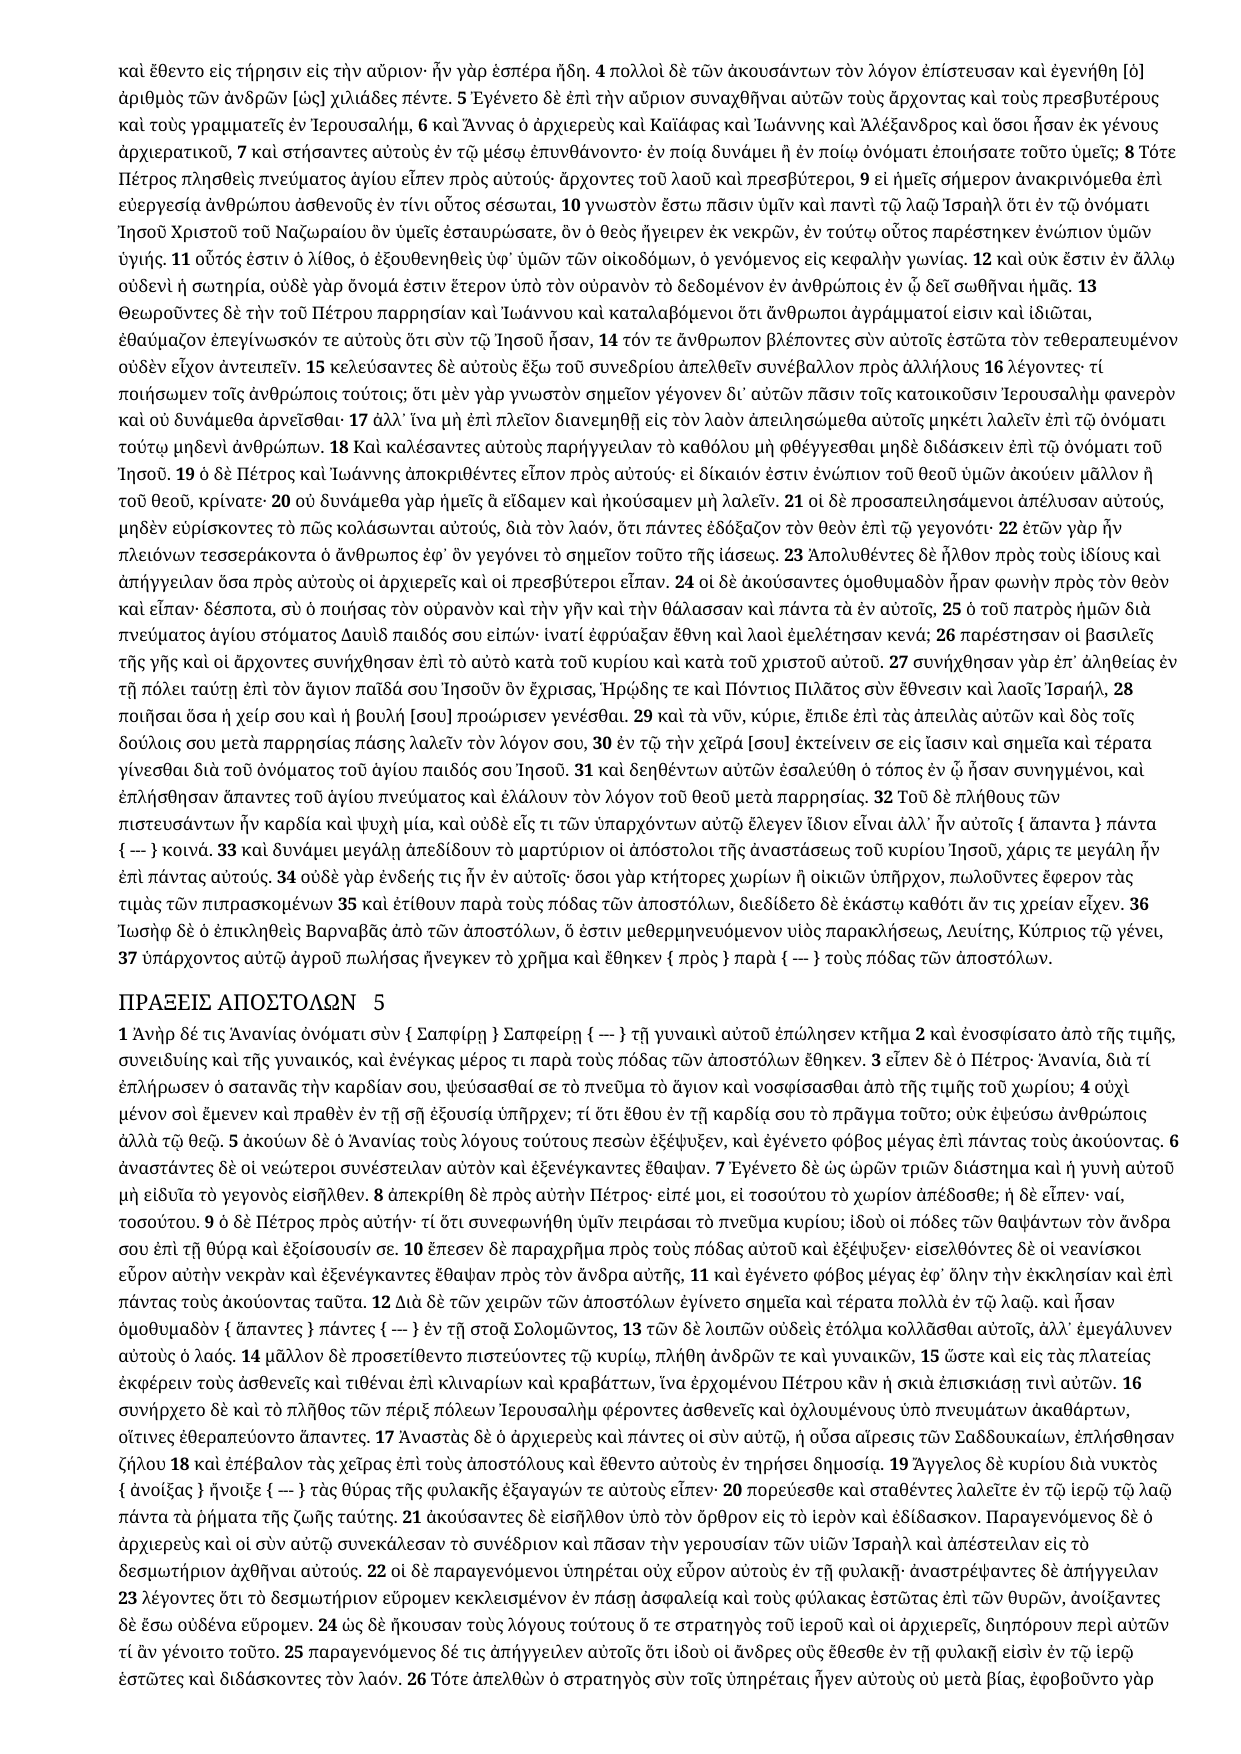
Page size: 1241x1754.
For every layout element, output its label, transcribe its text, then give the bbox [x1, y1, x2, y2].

text 1 Ἀνὴρ δέ τις Ἁνανίας ὀνόματι σὺν { Σαπφίρῃ } Σαπφείρῃ { --- } τῇ γυναικὶ αὐτοῦ ἐπώλησεν κτῆμα 2 καὶ ἐνοσφίσατο ἀπὸ τῆς τιμῆς, συνειδυίης καὶ τῆς γυναικός, καὶ ἐνέγκας μέρος τι παρὰ τοὺς πόδας τῶν ἀποστόλων ἔθηκεν. 3 εἶπεν δὲ ὁ Πέτρος· Ἁνανία, διὰ τί ἐπλήρωσεν ὁ σατανᾶς τὴν καρδίαν σου, ψεύσασθαί σε τὸ πνεῦμα τὸ ἅγιον καὶ νοσφίσασθαι ἀπὸ τῆς τιμῆς τοῦ χωρίου; 4 οὐχὶ μένον σοὶ ἔμενεν καὶ πραθὲν ἐν τῇ σῇ ἐξουσίᾳ ὑπῆρχεν; τί ὅτι ἔθου ἐν τῇ καρδίᾳ σου τὸ πρᾶγμα τοῦτο; οὐκ ἐψεύσω ἀνθρώποις ἀλλὰ τῷ θεῷ. 5 ἀκούων δὲ ὁ Ἁνανίας τοὺς λόγους τούτους πεσὼν ἐξέψυξεν, καὶ ἐγένετο φόβος μέγας ἐπὶ πάντας τοὺς ἀκούοντας. 6 ἀναστάντες δὲ οἱ νεώτεροι συνέστειλαν αὐτὸν καὶ ἐξενέγκαντες ἔθαψαν. 7 Ἐγένετο δὲ ὡς ὡρῶν τριῶν διάστημα καὶ ἡ γυνὴ αὐτοῦ μὴ εἰδυῖα τὸ γεγονὸς εἰσῆλθεν. 8 ἀπεκρίθη δὲ πρὸς αὐτὴν Πέτρος· εἰπέ μοι, εἰ τοσούτου τὸ χωρίον ἀπέδοσθε; ἡ δὲ εἶπεν· ναί, τοσούτου. 9 ὁ δὲ Πέτρος πρὸς αὐτήν· τί ὅτι συνεφωνήθη ὑμῖν πειράσαι τὸ πνεῦμα κυρίου; ἰδοὺ οἱ πόδες τῶν θαψάντων τὸν ἄνδρα σου ἐπὶ τῇ θύρᾳ καὶ ἐξοίσουσίν σε. 10 ἔπεσεν δὲ παραχρῆμα πρὸς τοὺς πόδας αὐτοῦ καὶ ἐξέψυξεν· εἰσελθόντες δὲ οἱ νεανίσκοι εὗρον αὐτὴν νεκρὰν καὶ ἐξενέγκαντες ἔθαψαν πρὸς τὸν ἄνδρα αὐτῆς, 11 καὶ ἐγένετο φόβος μέγας ἐφ᾽ ὅλην τὴν ἐκκλησίαν καὶ ἐπὶ πάντας τοὺς ἀκούοντας ταῦτα. 12 Διὰ δὲ τῶν χειρῶν τῶν ἀποστόλων ἐγίνετο σημεῖα καὶ τέρατα πολλὰ ἐν τῷ λαῷ. καὶ ἦσαν ὁμοθυμαδὸν { ἅπαντες } πάντες { --- } ἐν τῇ στοᾷ Σολομῶντος, 13 τῶν δὲ λοιπῶν οὐδεὶς ἐτόλμα κολλᾶσθαι αὐτοῖς, ἀλλ᾽ ἐμεγάλυνεν αὐτοὺς ὁ λαός. 14 μᾶλλον δὲ προσετίθεντο πιστεύοντες τῷ κυρίῳ, πλήθη ἀνδρῶν τε καὶ γυναικῶν, 15 ὥστε καὶ εἰς τὰς πλατείας ἐκφέρειν τοὺς ἀσθενεῖς καὶ τιθέναι ἐπὶ κλιναρίων καὶ κραβάττων, ἵνα ἐρχομένου Πέτρου κἂν ἡ σκιὰ ἐπισκιάσῃ τινὶ αὐτῶν. 16 συνήρχετο δὲ καὶ τὸ πλῆθος τῶν πέριξ πόλεων Ἰερουσαλὴμ φέροντες ἀσθενεῖς καὶ ὀχλουμένους ὑπὸ πνευμάτων ἀκαθάρτων, οἵτινες ἐθεραπεύοντο ἅπαντες. 17 Ἀναστὰς δὲ ὁ ἀρχιερεὺς καὶ πάντες οἱ σὺν αὐτῷ, ἡ οὖσα αἵρεσις τῶν Σαδδουκαίων, ἐπλήσθησαν ζήλου 18 καὶ ἐπέβαλον τὰς χεῖρας ἐπὶ τοὺς ἀποστόλους καὶ ἔθεντο αὐτοὺς ἐν τηρήσει δημοσίᾳ. 19 Ἄγγελος δὲ κυρίου διὰ νυκτὸς { ἀνοίξας } ἤνοιξε { --- } τὰς θύρας τῆς φυλακῆς ἐξαγαγών τε αὐτοὺς εἶπεν· 20 πορεύεσθε καὶ σταθέντες λαλεῖτε ἐν τῷ ἱερῷ τῷ λαῷ πάντα τὰ ῥήματα τῆς ζωῆς ταύτης. 21 ἀκούσαντες δὲ εἰσῆλθον ὑπὸ τὸν ὄρθρον εἰς τὸ ἱερὸν καὶ ἐδίδασκον. Παραγενόμενος δὲ ὁ ἀρχιερεὺς καὶ οἱ σὺν αὐτῷ συνεκάλεσαν τὸ συνέδριον καὶ πᾶσαν τὴν γερουσίαν τῶν υἱῶν Ἰσραὴλ καὶ ἀπέστειλαν εἰς τὸ δεσμωτήριον ἀχθῆναι αὐτούς. 22 οἱ δὲ παραγενόμενοι ὑπηρέται οὐχ εὗρον αὐτοὺς ἐν τῇ φυλακῇ· ἀναστρέψαντες δὲ ἀπήγγειλαν 23 λέγοντες ὅτι τὸ δεσμωτήριον εὕρομεν κεκλεισμένον ἐν πάσῃ ἀσφαλείᾳ καὶ τοὺς φύλακας ἑστῶτας ἐπὶ τῶν θυρῶν, ἀνοίξαντες δὲ ἔσω οὐδένα εὕρομεν. 24 ὡς δὲ ἤκουσαν τοὺς λόγους τούτους ὅ τε στρατηγὸς τοῦ ἱεροῦ καὶ οἱ ἀρχιερεῖς, διηπόρουν περὶ αὐτῶν τί ἂν γένοιτο τοῦτο. 25 παραγενόμενος δέ τις ἀπήγγειλεν αὐτοῖς ὅτι ἰδοὺ οἱ ἄνδρες οὓς ἔθεσθε ἐν τῇ φυλακῇ εἰσὶν ἐν τῷ ἱερῷ ἑστῶτες καὶ διδάσκοντες τὸν λαόν. 26 Τότε ἀπελθὼν ὁ στρατηγὸς σὺν τοῖς ὑπηρέταις ἦγεν αὐτοὺς οὐ μετὰ βίας, ἐφοβοῦντο γὰρ [118, 1022, 1181, 1690]
text ΠΡΑΞΕΙΣ ΑΠΟΣΤΟΛΩΝ 5 [118, 987, 1181, 1017]
text καὶ ἔθεντο εἰς τήρησιν εἰς τὴν αὔριον· ἦν γὰρ ἑσπέρα ἤδη. 4 πολλοὶ δὲ τῶν ἀκουσάντων τὸν λόγον ἐπίστευσαν καὶ ἐγενήθη [ὁ] ἀριθμὸς τῶν ἀνδρῶν [ὡς] χιλιάδες πέντε. 5 Ἐγένετο δὲ ἐπὶ τὴν αὔριον συναχθῆναι αὐτῶν τοὺς ἄρχοντας καὶ τοὺς πρεσβυτέρους καὶ τοὺς γραμματεῖς ἐν Ἰερουσαλήμ, 6 καὶ Ἅννας ὁ ἀρχιερεὺς καὶ Καϊάφας καὶ Ἰωάννης καὶ Ἀλέξανδρος καὶ ὅσοι ἦσαν ἐκ γένους ἀρχιερατικοῦ, 7 καὶ στήσαντες αὐτοὺς ἐν τῷ μέσῳ ἐπυνθάνοντο· ἐν ποίᾳ δυνάμει ἢ ἐν ποίῳ ὀνόματι ἐποιήσατε τοῦτο ὑμεῖς; 8 Τότε Πέτρος πλησθεὶς πνεύματος ἁγίου εἶπεν πρὸς αὐτούς· ἄρχοντες τοῦ λαοῦ καὶ πρεσβύτεροι, 9 εἰ ἡμεῖς σήμερον ἀνακρινόμεθα ἐπὶ εὐεργεσίᾳ ἀνθρώπου ἀσθενοῦς ἐν τίνι οὗτος σέσωται, 10 γνωστὸν ἔστω πᾶσιν ὑμῖν καὶ παντὶ τῷ λαῷ Ἰσραὴλ ὅτι ἐν τῷ ὀνόματι Ἰησοῦ Χριστοῦ τοῦ Ναζωραίου ὃν ὑμεῖς ἐσταυρώσατε, ὃν ὁ θεὸς ἤγειρεν ἐκ νεκρῶν, ἐν τούτῳ οὗτος παρέστηκεν ἐνώπιον ὑμῶν ὑγιής. 11 οὗτός ἐστιν ὁ λίθος, ὁ ἐξουθενηθεὶς ὑφ᾽ ὑμῶν τῶν οἰκοδόμων, ὁ γενόμενος εἰς κεφαλὴν γωνίας. 12 καὶ οὐκ ἔστιν ἐν ἄλλῳ οὐδενὶ ἡ σωτηρία, οὐδὲ γὰρ ὄνομά ἐστιν ἕτερον ὑπὸ τὸν οὐρανὸν τὸ δεδομένον ἐν ἀνθρώποις ἐν ᾧ δεῖ σωθῆναι ἡμᾶς. 13 Θεωροῦντες δὲ τὴν τοῦ Πέτρου παρρησίαν καὶ Ἰωάννου καὶ καταλαβόμενοι ὅτι ἄνθρωποι ἀγράμματοί εἰσιν καὶ ἰδιῶται, ἐθαύμαζον ἐπεγίνωσκόν τε αὐτοὺς ὅτι σὺν τῷ Ἰησοῦ ἦσαν, 14 τόν τε ἄνθρωπον βλέποντες σὺν αὐτοῖς ἑστῶτα τὸν τεθεραπευμένον οὐδὲν εἶχον ἀντειπεῖν. 15 κελεύσαντες δὲ αὐτοὺς ἔξω τοῦ συνεδρίου ἀπελθεῖν συνέβαλλον πρὸς ἀλλήλους 16 λέγοντες· τί ποιήσωμεν τοῖς ἀνθρώποις τούτοις; ὅτι μὲν γὰρ γνωστὸν σημεῖον γέγονεν δι᾽ αὐτῶν πᾶσιν τοῖς κατοικοῦσιν Ἰερουσαλὴμ φανερὸν καὶ οὐ δυνάμεθα ἀρνεῖσθαι· 17 ἀλλ᾽ ἵνα μὴ ἐπὶ πλεῖον διανεμηθῇ εἰς τὸν λαὸν ἀπειλησώμεθα αὐτοῖς μηκέτι λαλεῖν ἐπὶ τῷ ὀνόματι τούτῳ μηδενὶ ἀνθρώπων. 18 Καὶ καλέσαντες αὐτοὺς παρήγγειλαν τὸ καθόλου μὴ φθέγγεσθαι μηδὲ διδάσκειν ἐπὶ τῷ ὀνόματι τοῦ Ἰησοῦ. 19 ὁ δὲ Πέτρος καὶ Ἰωάννης ἀποκριθέντες εἶπον πρὸς αὐτούς· εἰ δίκαιόν ἐστιν ἐνώπιον τοῦ θεοῦ ὑμῶν ἀκούειν μᾶλλον ἢ τοῦ θεοῦ, κρίνατε· 20 οὐ δυνάμεθα γὰρ ἡμεῖς ἃ εἴδαμεν καὶ ἠκούσαμεν μὴ λαλεῖν. 21 οἱ δὲ προσαπειλησάμενοι ἀπέλυσαν αὐτούς, μηδὲν εὑρίσκοντες τὸ πῶς κολάσωνται αὐτούς, διὰ τὸν λαόν, ὅτι πάντες ἐδόξαζον τὸν θεὸν ἐπὶ τῷ γεγονότι· 22 ἐτῶν γὰρ ἦν πλειόνων τεσσεράκοντα ὁ ἄνθρωπος ἐφ᾽ ὃν γεγόνει τὸ σημεῖον τοῦτο τῆς ἰάσεως. 23 Ἀπολυθέντες δὲ ἦλθον πρὸς τοὺς ἰδίους καὶ ἀπήγγειλαν ὅσα πρὸς αὐτοὺς οἱ ἀρχιερεῖς καὶ οἱ πρεσβύτεροι εἶπαν. 24 οἱ δὲ ἀκούσαντες ὁμοθυμαδὸν ἦραν φωνὴν πρὸς τὸν θεὸν καὶ εἶπαν· δέσποτα, σὺ ὁ ποιήσας τὸν οὐρανὸν καὶ τὴν γῆν καὶ τὴν θάλασσαν καὶ πάντα τὰ ἐν αὐτοῖς, 25 ὁ τοῦ πατρὸς ἡμῶν διὰ πνεύματος ἁγίου στόματος Δαυὶδ παιδός σου εἰπών· ἱνατί ἐφρύαξαν ἔθνη καὶ λαοὶ ἐμελέτησαν κενά; 26 παρέστησαν οἱ βασιλεῖς τῆς γῆς καὶ οἱ ἄρχοντες συνήχθησαν ἐπὶ τὸ αὐτὸ κατὰ τοῦ κυρίου καὶ κατὰ τοῦ χριστοῦ αὐτοῦ. 27 συνήχθησαν γὰρ ἐπ᾽ ἀληθείας ἐν τῇ πόλει ταύτῃ ἐπὶ τὸν ἅγιον παῖδά σου Ἰησοῦν ὃν ἔχρισας, Ἡρῴδης τε καὶ Πόντιος Πιλᾶτος σὺν ἔθνεσιν καὶ λαοῖς Ἰσραήλ, 28 ποιῆσαι ὅσα ἡ χείρ σου καὶ ἡ βουλή [σου] προώρισεν γενέσθαι. 29 καὶ τὰ νῦν, κύριε, ἔπιδε ἐπὶ τὰς ἀπειλὰς αὐτῶν καὶ δὸς τοῖς δούλοις σου μετὰ παρρησίας πάσης λαλεῖν τὸν λόγον σου, 30 ἐν τῷ τὴν χεῖρά [σου] ἐκτείνειν σε εἰς ἴασιν καὶ σημεῖα καὶ τέρατα γίνεσθαι διὰ τοῦ ὀνόματος τοῦ ἁγίου παιδός σου Ἰησοῦ. 31 καὶ δεηθέντων αὐτῶν ἐσαλεύθη ὁ τόπος ἐν ᾧ ἦσαν συνηγμένοι, καὶ ἐπλήσθησαν ἅπαντες τοῦ ἁγίου πνεύματος καὶ ἐλάλουν τὸν λόγον τοῦ θεοῦ μετὰ παρρησίας. 32 Τοῦ δὲ πλήθους τῶν πιστευσάντων ἦν καρδία καὶ ψυχὴ μία, καὶ οὐδὲ εἷς τι τῶν ὑπαρχόντων αὐτῷ ἔλεγεν ἴδιον εἶναι ἀλλ᾽ ἦν αὐτοῖς { ἅπαντα } πάντα { --- } κοινά. 33 καὶ δυνάμει μεγάλῃ ἀπεδίδουν τὸ μαρτύριον οἱ ἀπόστολοι τῆς ἀναστάσεως τοῦ κυρίου Ἰησοῦ, χάρις τε μεγάλη ἦν ἐπὶ πάντας αὐτούς. 34 οὐδὲ γὰρ ἐνδεής τις ἦν ἐν αὐτοῖς· ὅσοι γὰρ κτήτορες χωρίων ἢ οἰκιῶν ὑπῆρχον, πωλοῦντες ἔφερον τὰς τιμὰς τῶν πιπρασκομένων 35 καὶ ἐτίθουν παρὰ τοὺς πόδας τῶν ἀποστόλων, διεδίδετο δὲ ἑκάστῳ καθότι ἄν τις χρείαν εἶχεν. 36 Ἰωσὴφ δὲ ὁ ἐπικληθεὶς Βαρναβᾶς ἀπὸ τῶν ἀποστόλων, ὅ ἐστιν μεθερμηνευόμενον υἱὸς παρακλήσεως, Λευίτης, Κύπριος τῷ γένει, 37 ὑπάρχοντος αὐτῷ ἀγροῦ πωλήσας ἤνεγκεν τὸ χρῆμα καὶ ἔθηκεν { πρὸς } παρὰ { --- } τοὺς πόδας τῶν ἀποστόλων. [118, 59, 1181, 969]
